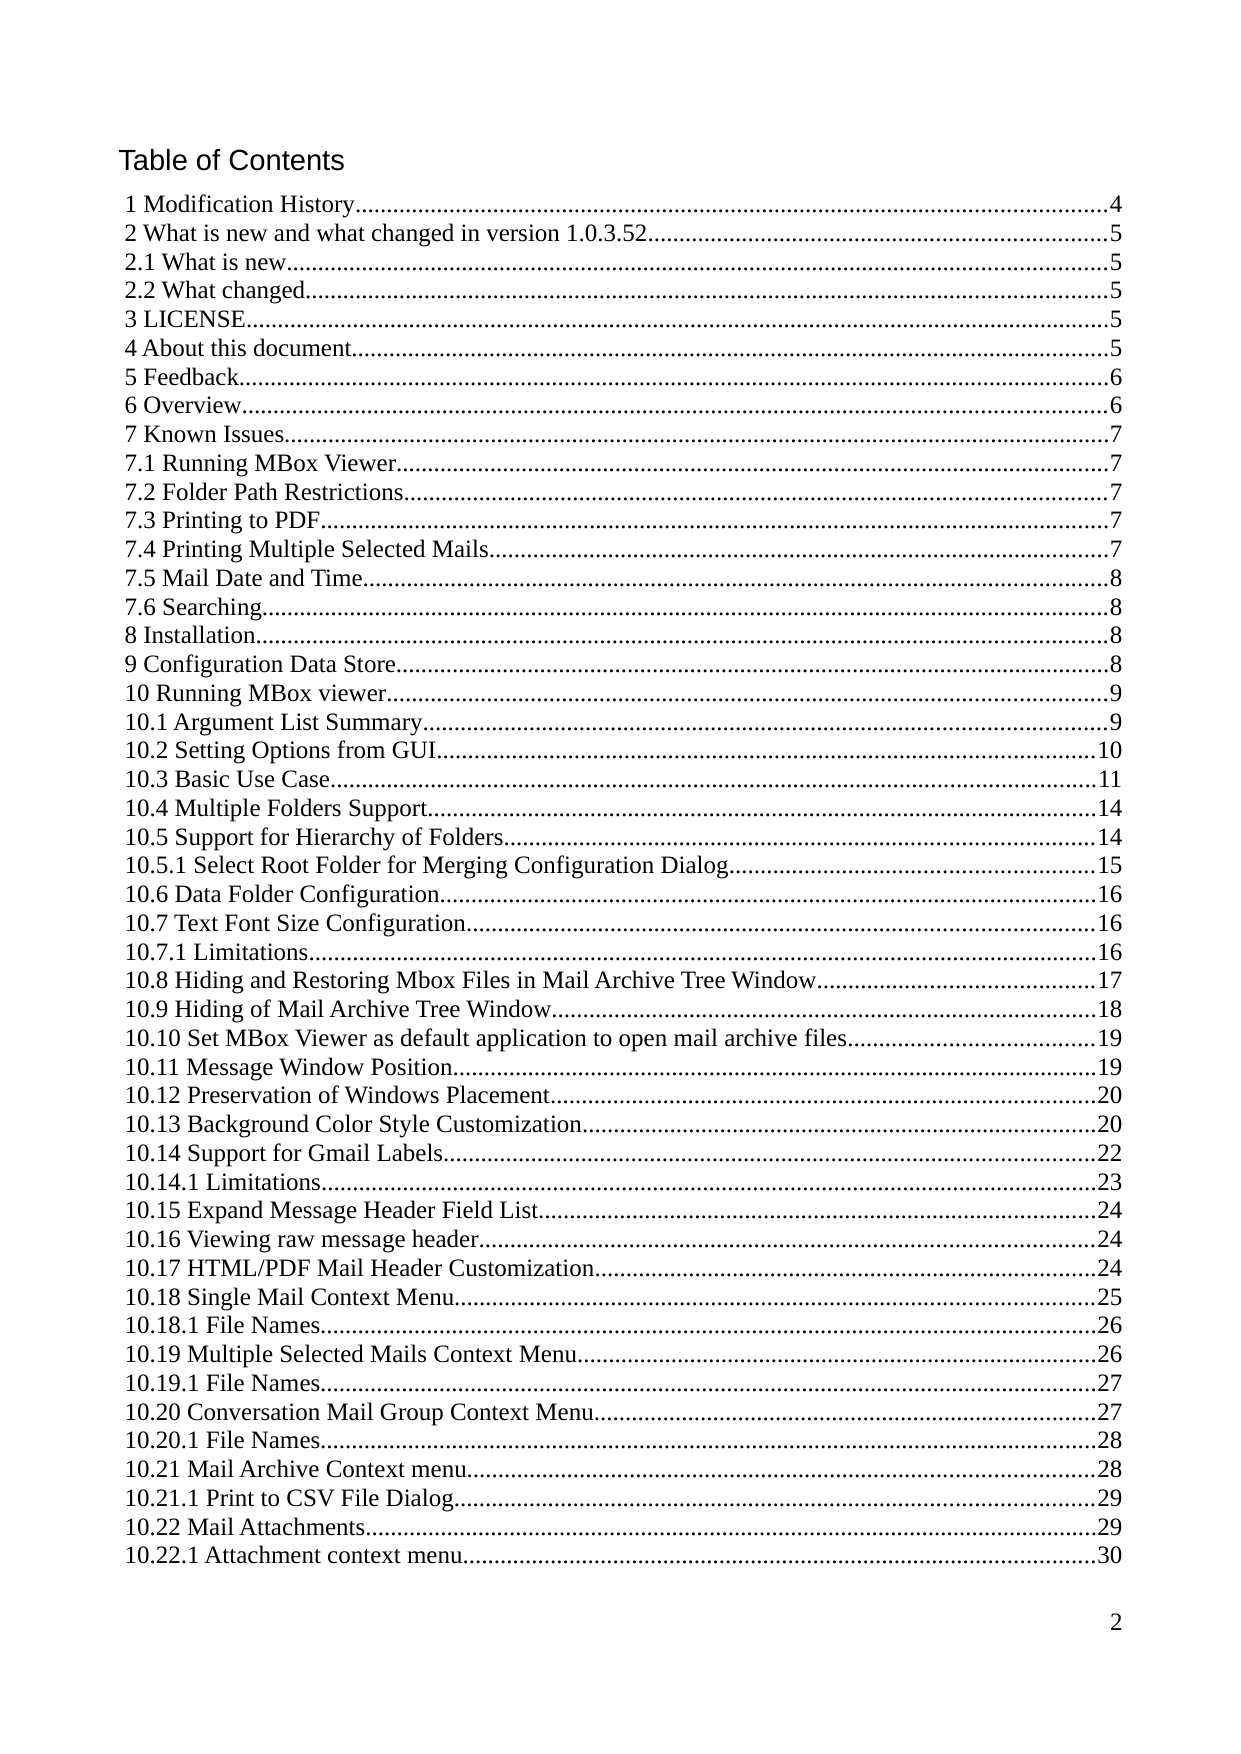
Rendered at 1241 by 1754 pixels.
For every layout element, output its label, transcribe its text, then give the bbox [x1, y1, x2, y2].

text 10.6 Data Folder Configuration 16 [118, 879, 1122, 908]
text 4 About this document 5 [118, 333, 1122, 362]
text 10.18 Single Mail Context Menu 25 [118, 1282, 1122, 1310]
text 2.1 What is new 5 [118, 247, 1122, 275]
text 10.9 Hiding of Mail Archive Tree Window 18 [118, 994, 1122, 1023]
text 10.21.1 Print to CSV File Dialog 29 [118, 1483, 1122, 1512]
text 3 LICENSE 5 [118, 304, 1122, 333]
text 7.6 Searching 8 [118, 592, 1122, 620]
text 10.11 Message Window Position 19 [118, 1052, 1122, 1080]
text 10.1 Argument List Summary 9 [118, 707, 1122, 735]
text 9 Configuration Data Store 8 [118, 649, 1122, 678]
text 10.12 Preservation of Windows Placement 20 [118, 1080, 1122, 1109]
text 10.18.1 File Names 26 [118, 1310, 1122, 1339]
text 7 Known Issues 7 [118, 419, 1122, 448]
text 10.2 Setting Options from GUI 10 [118, 735, 1122, 764]
text 1 Modification History 4 [118, 189, 1122, 218]
text 10.10 Set MBox Viewer as default application to open mail archive files 19 [118, 1023, 1122, 1052]
text 10.20.1 File Names 28 [118, 1425, 1122, 1454]
text 7.1 Running MBox Viewer 7 [118, 448, 1122, 477]
text 7.2 Folder Path Restrictions 7 [118, 477, 1122, 505]
text 10.5.1 Select Root Folder for Merging Configuration Dialog 15 [118, 850, 1122, 879]
text 10.14 Support for Gmail Labels 22 [118, 1138, 1122, 1167]
text 7.4 Printing Multiple Selected Mails 7 [118, 534, 1122, 563]
text 10.19 Multiple Selected Mails Context Menu 26 [118, 1339, 1122, 1368]
text 5 Feedback 6 [118, 362, 1122, 390]
text 7.3 Printing to PDF 7 [118, 505, 1122, 534]
text 10.16 Viewing raw message header 24 [118, 1224, 1122, 1253]
text 10.13 Background Color Style Customization 20 [118, 1109, 1122, 1138]
text 6 Overview 6 [118, 390, 1122, 419]
text 10.20 Conversation Mail Group Context Menu 27 [118, 1397, 1122, 1425]
text 10.15 Expand Message Header Field List 24 [118, 1195, 1122, 1224]
subtitle Table of Contents [118, 143, 1122, 177]
text 8 Installation 8 [118, 620, 1122, 649]
text 10.5 Support for Hierarchy of Folders 14 [118, 822, 1122, 850]
text 10.14.1 Limitations 23 [118, 1167, 1122, 1195]
text 10.7.1 Limitations 16 [118, 937, 1122, 965]
text 7.5 Mail Date and Time 8 [118, 563, 1122, 592]
text 2.2 What changed 5 [118, 275, 1122, 304]
text 10.22.1 Attachment context menu 30 [118, 1540, 1122, 1569]
text 10.8 Hiding and Restoring Mbox Files in Mail Archive Tree Window 17 [118, 965, 1122, 994]
text 10 Running MBox viewer 9 [118, 678, 1122, 707]
text 10.19.1 File Names 27 [118, 1368, 1122, 1397]
text 10.3 Basic Use Case 11 [118, 764, 1122, 793]
text 2 What is new and what changed in version 1.0.3.52 5 [118, 218, 1122, 247]
text 10.17 HTML/PDF Mail Header Customization 24 [118, 1253, 1122, 1282]
text 10.7 Text Font Size Configuration 16 [118, 908, 1122, 937]
text 10.4 Multiple Folders Support 14 [118, 793, 1122, 822]
text 10.22 Mail Attachments 29 [118, 1512, 1122, 1540]
text 10.21 Mail Archive Context menu 28 [118, 1454, 1122, 1483]
